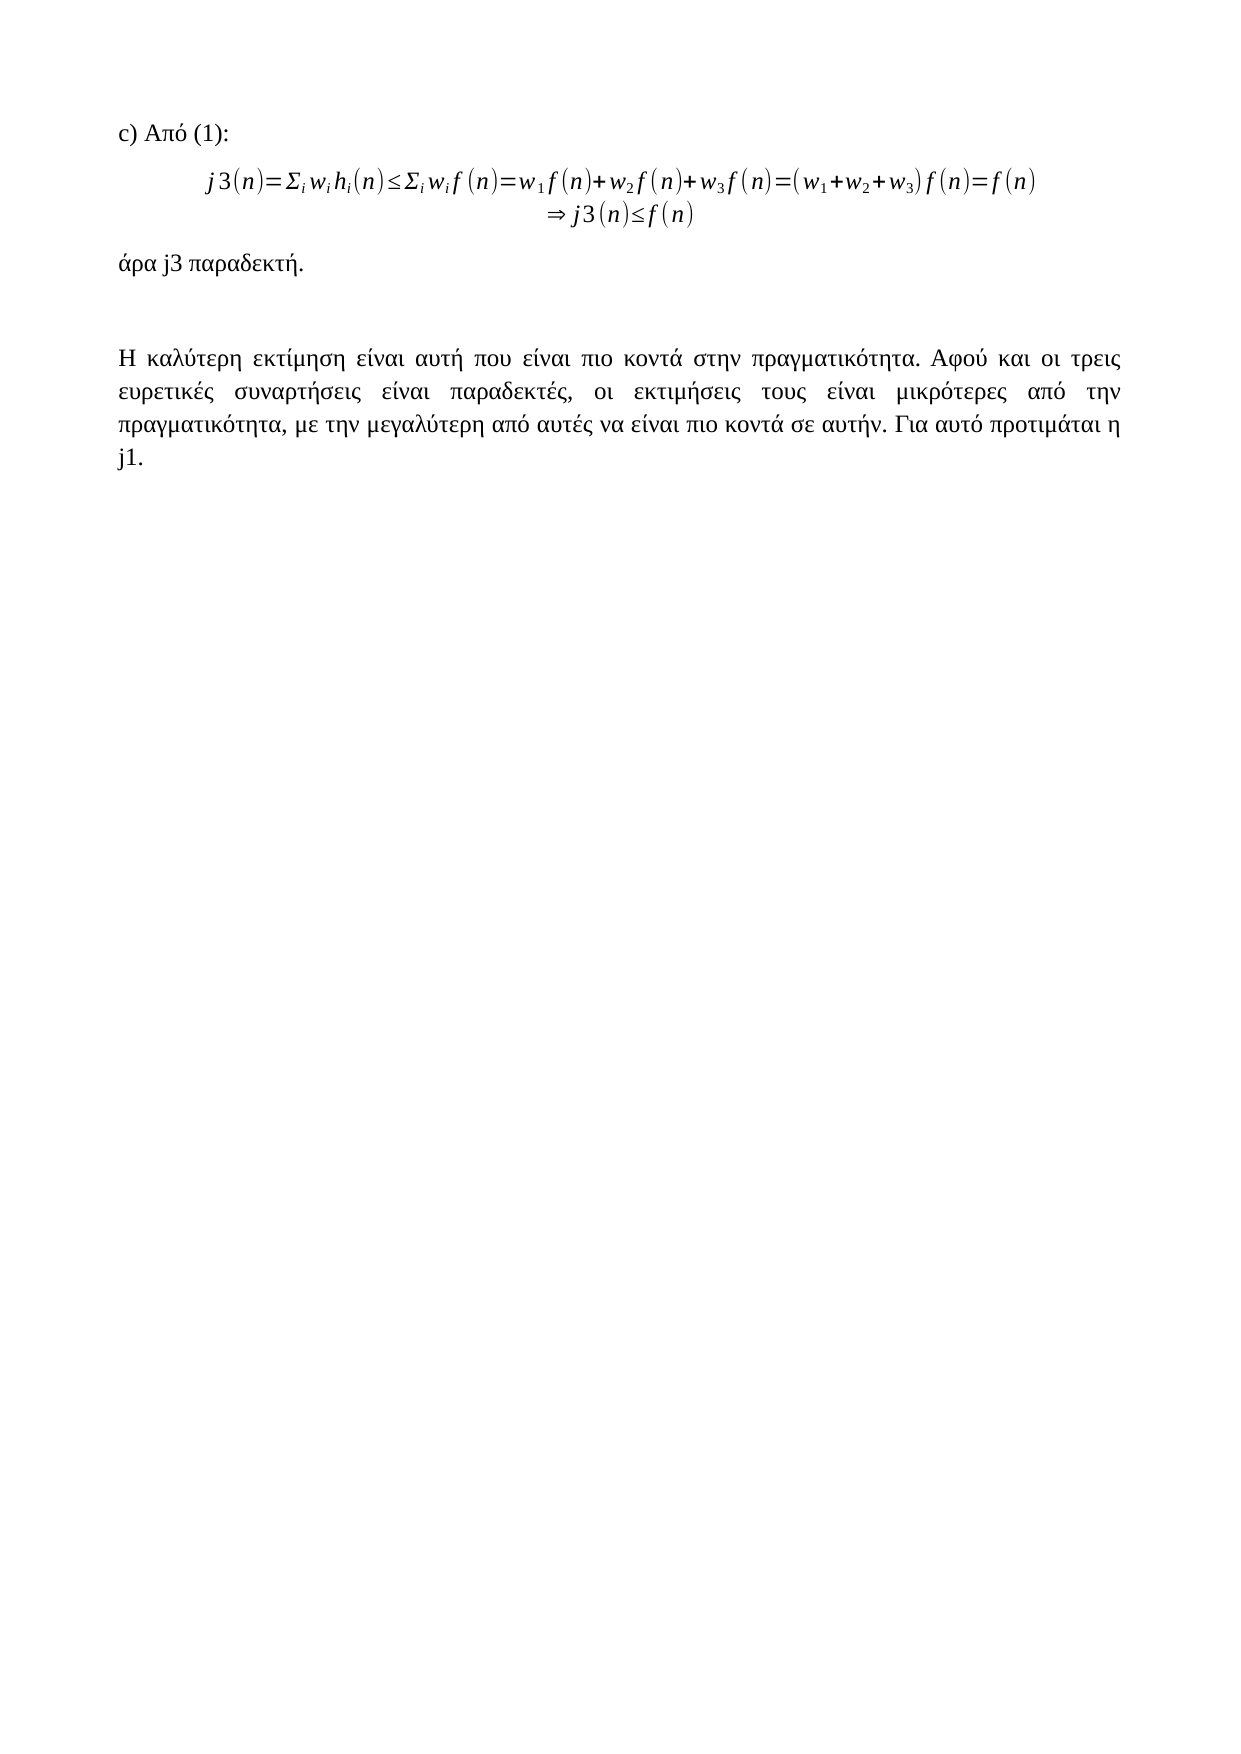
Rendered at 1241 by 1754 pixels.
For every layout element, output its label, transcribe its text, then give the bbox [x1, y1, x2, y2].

text άρα j3 παραδεκτή. [118, 248, 1122, 276]
text c) Από (1): [118, 118, 1122, 147]
text Η καλύτερη εκτίμηση είναι αυτή που είναι πιο κοντά στην πραγματικότητα. Αφού και οι τρεις ευρετικές συναρτήσεις είναι παραδεκτές, οι εκτιμήσεις τους είναι μικρότερες από την πραγματικότητα, με την μεγαλύτερη από αυτές να είναι πιο κοντά σε αυτήν. Για αυτό προτιμάται η j1. [118, 343, 1122, 471]
